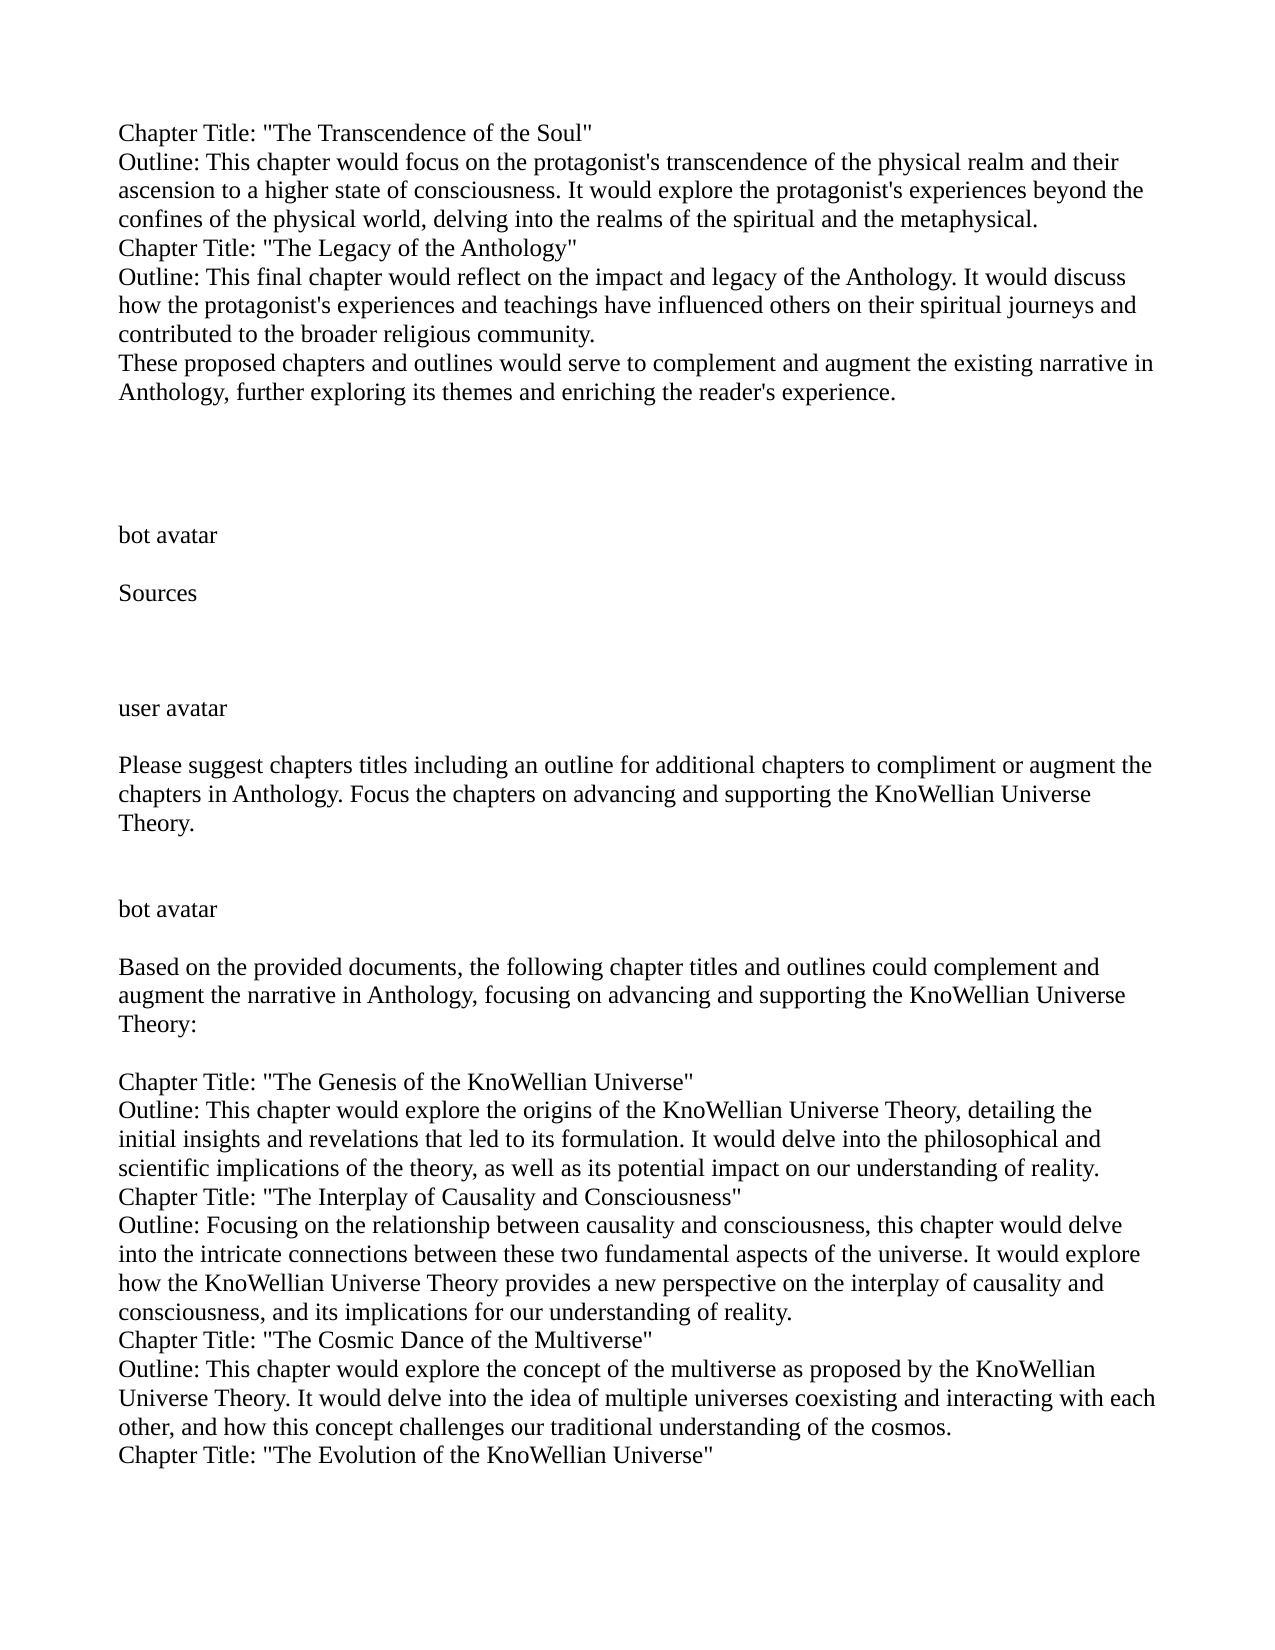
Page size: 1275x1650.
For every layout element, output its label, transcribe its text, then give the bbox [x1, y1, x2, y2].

text Sources [118, 578, 1157, 607]
text Chapter Title: "The Cosmic Dance of the Multiverse" [118, 1326, 1157, 1354]
text Outline: This final chapter would reflect on the impact and legacy of the Anthology. It would discuss how the protagonist's experiences and teachings have influenced others on their spiritual journeys and contributed to the broader religious community. [118, 262, 1157, 348]
text Chapter Title: "The Legacy of the Anthology" [118, 233, 1157, 262]
text user avatar [118, 693, 1157, 722]
text bot avatar [118, 521, 1157, 549]
text bot avatar [118, 894, 1157, 923]
text Outline: This chapter would explore the concept of the multiverse as proposed by the KnoWellian Universe Theory. It would delve into the idea of multiple universes coexisting and interacting with each other, and how this concept challenges our traditional understanding of the cosmos. [118, 1354, 1157, 1441]
text Please suggest chapters titles including an outline for additional chapters to compliment or augment the chapters in Anthology. Focus the chapters on advancing and supporting the KnoWellian Universe Theory. [118, 751, 1157, 837]
text Chapter Title: "The Transcendence of the Soul" [118, 118, 1157, 147]
text Outline: This chapter would focus on the protagonist's transcendence of the physical realm and their ascension to a higher state of consciousness. It would explore the protagonist's experiences beyond the confines of the physical world, delving into the realms of the spiritual and the metaphysical. [118, 147, 1157, 233]
text Chapter Title: "The Genesis of the KnoWellian Universe" [118, 1067, 1157, 1096]
text Outline: This chapter would explore the origins of the KnoWellian Universe Theory, detailing the initial insights and revelations that led to its formulation. It would delve into the philosophical and scientific implications of the theory, as well as its potential impact on our understanding of reality. [118, 1096, 1157, 1182]
text Outline: Focusing on the relationship between causality and consciousness, this chapter would delve into the intricate connections between these two fundamental aspects of the universe. It would explore how the KnoWellian Universe Theory provides a new perspective on the interplay of causality and consciousness, and its implications for our understanding of reality. [118, 1211, 1157, 1326]
text Based on the provided documents, the following chapter titles and outlines could complement and augment the narrative in Anthology, focusing on advancing and supporting the KnoWellian Universe Theory: [118, 952, 1157, 1038]
text These proposed chapters and outlines would serve to complement and augment the existing narrative in Anthology, further exploring its themes and enriching the reader's experience. [118, 348, 1157, 406]
text Chapter Title: "The Evolution of the KnoWellian Universe" [118, 1441, 1157, 1469]
text Chapter Title: "The Interplay of Causality and Consciousness" [118, 1182, 1157, 1211]
